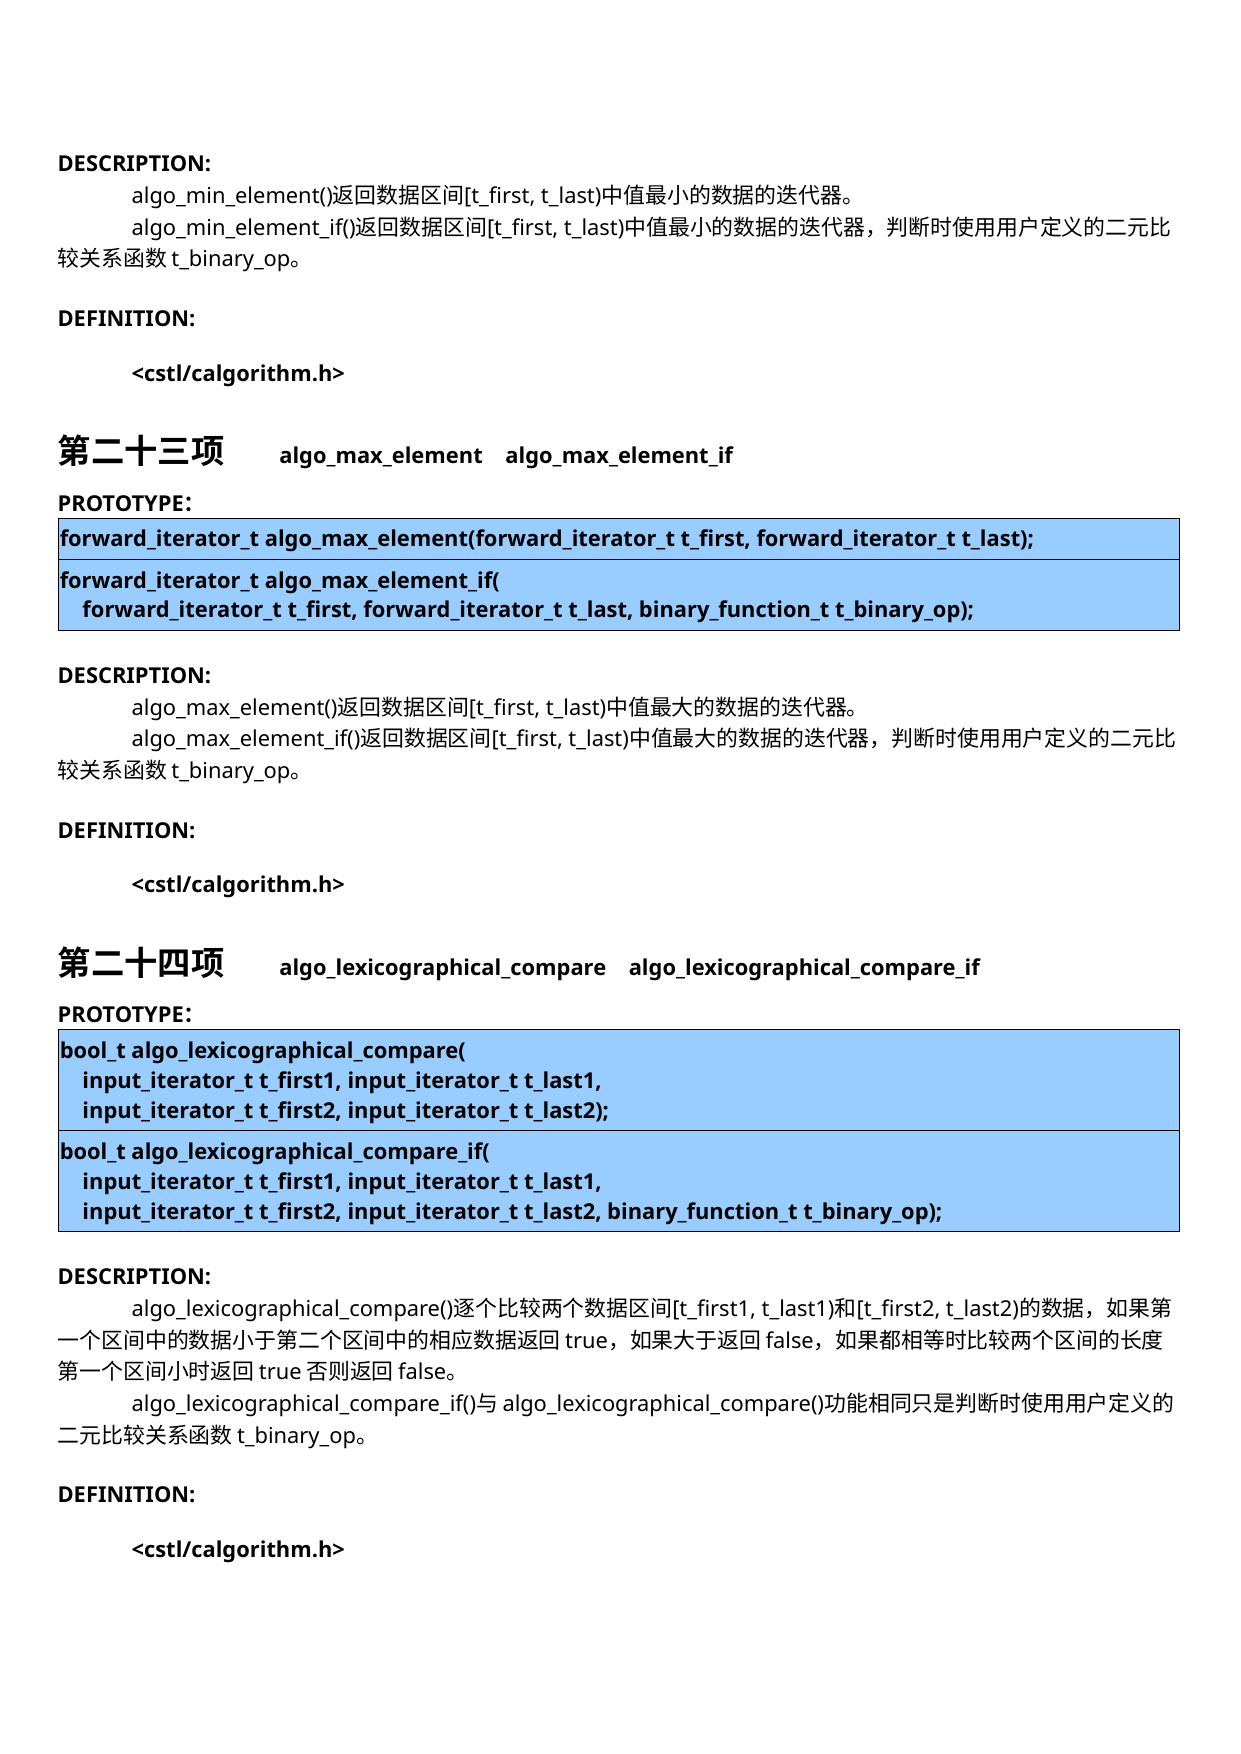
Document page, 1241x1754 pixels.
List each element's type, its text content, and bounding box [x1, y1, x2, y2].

text algo_lexicographical_compare()逐个比较两个数据区间[t_first1, t_last1)和[t_first2, t_last2)的数据，如果第一个区间中的数据小于第二个区间中的相应数据返回true，如果大于返回false，如果都相等时比较两个区间的长度第一个区间小时返回true否则返回false。 [57, 1291, 1179, 1386]
text DESCRIPTION: [57, 1261, 1179, 1291]
subtitle algo_lexicographical_compare algo_lexicographical_compare_if [57, 937, 1179, 985]
text DEFINITION: [57, 303, 1179, 333]
text algo_lexicographical_compare_if()与algo_lexicographical_compare()功能相同只是判断时使用用户定义的二元比较关系函数t_binary_op。 [57, 1386, 1179, 1450]
text <cstl/calgorithm.h> [57, 358, 1179, 387]
text algo_max_element_if()返回数据区间[t_first, t_last)中值最大的数据的迭代器，判断时使用用户定义的二元比较关系函数t_binary_op。 [57, 721, 1179, 785]
text DEFINITION: [57, 1479, 1179, 1509]
text DESCRIPTION: [57, 148, 1179, 178]
text algo_max_element()返回数据区间[t_first, t_last)中值最大的数据的迭代器。 [57, 689, 1179, 721]
table_cell forward_iterator_t algo_max_element_if( forward_iterator_t t_first, forward_iterator_t t_last, binary_function_t t_binary_op); [59, 560, 1179, 630]
text <cstl/calgorithm.h> [57, 1534, 1179, 1564]
text algo_min_element()返回数据区间[t_first, t_last)中值最小的数据的迭代器。 [57, 178, 1179, 209]
text DEFINITION: [57, 815, 1179, 844]
text PROTOTYPE： [57, 486, 1179, 517]
text DESCRIPTION: [57, 660, 1179, 689]
table_header bool_t algo_lexicographical_compare( input_iterator_t t_first1, input_iterator_t t_last1, input_iterator_t t_first2, input_iterator_t t_last2); [59, 1030, 1179, 1130]
text <cstl/calgorithm.h> [57, 869, 1179, 899]
text algo_min_element_if()返回数据区间[t_first, t_last)中值最小的数据的迭代器，判断时使用用户定义的二元比较关系函数t_binary_op。 [57, 209, 1179, 273]
text PROTOTYPE： [57, 997, 1179, 1029]
table_header forward_iterator_t algo_max_element(forward_iterator_t t_first, forward_iterator_t t_last); [59, 519, 1179, 559]
subtitle algo_max_element algo_max_element_if [57, 425, 1179, 473]
table_cell bool_t algo_lexicographical_compare_if( input_iterator_t t_first1, input_iterator_t t_last1, input_iterator_t t_first2, input_iterator_t t_last2, binary_function_t t_binary_op); [59, 1131, 1179, 1231]
